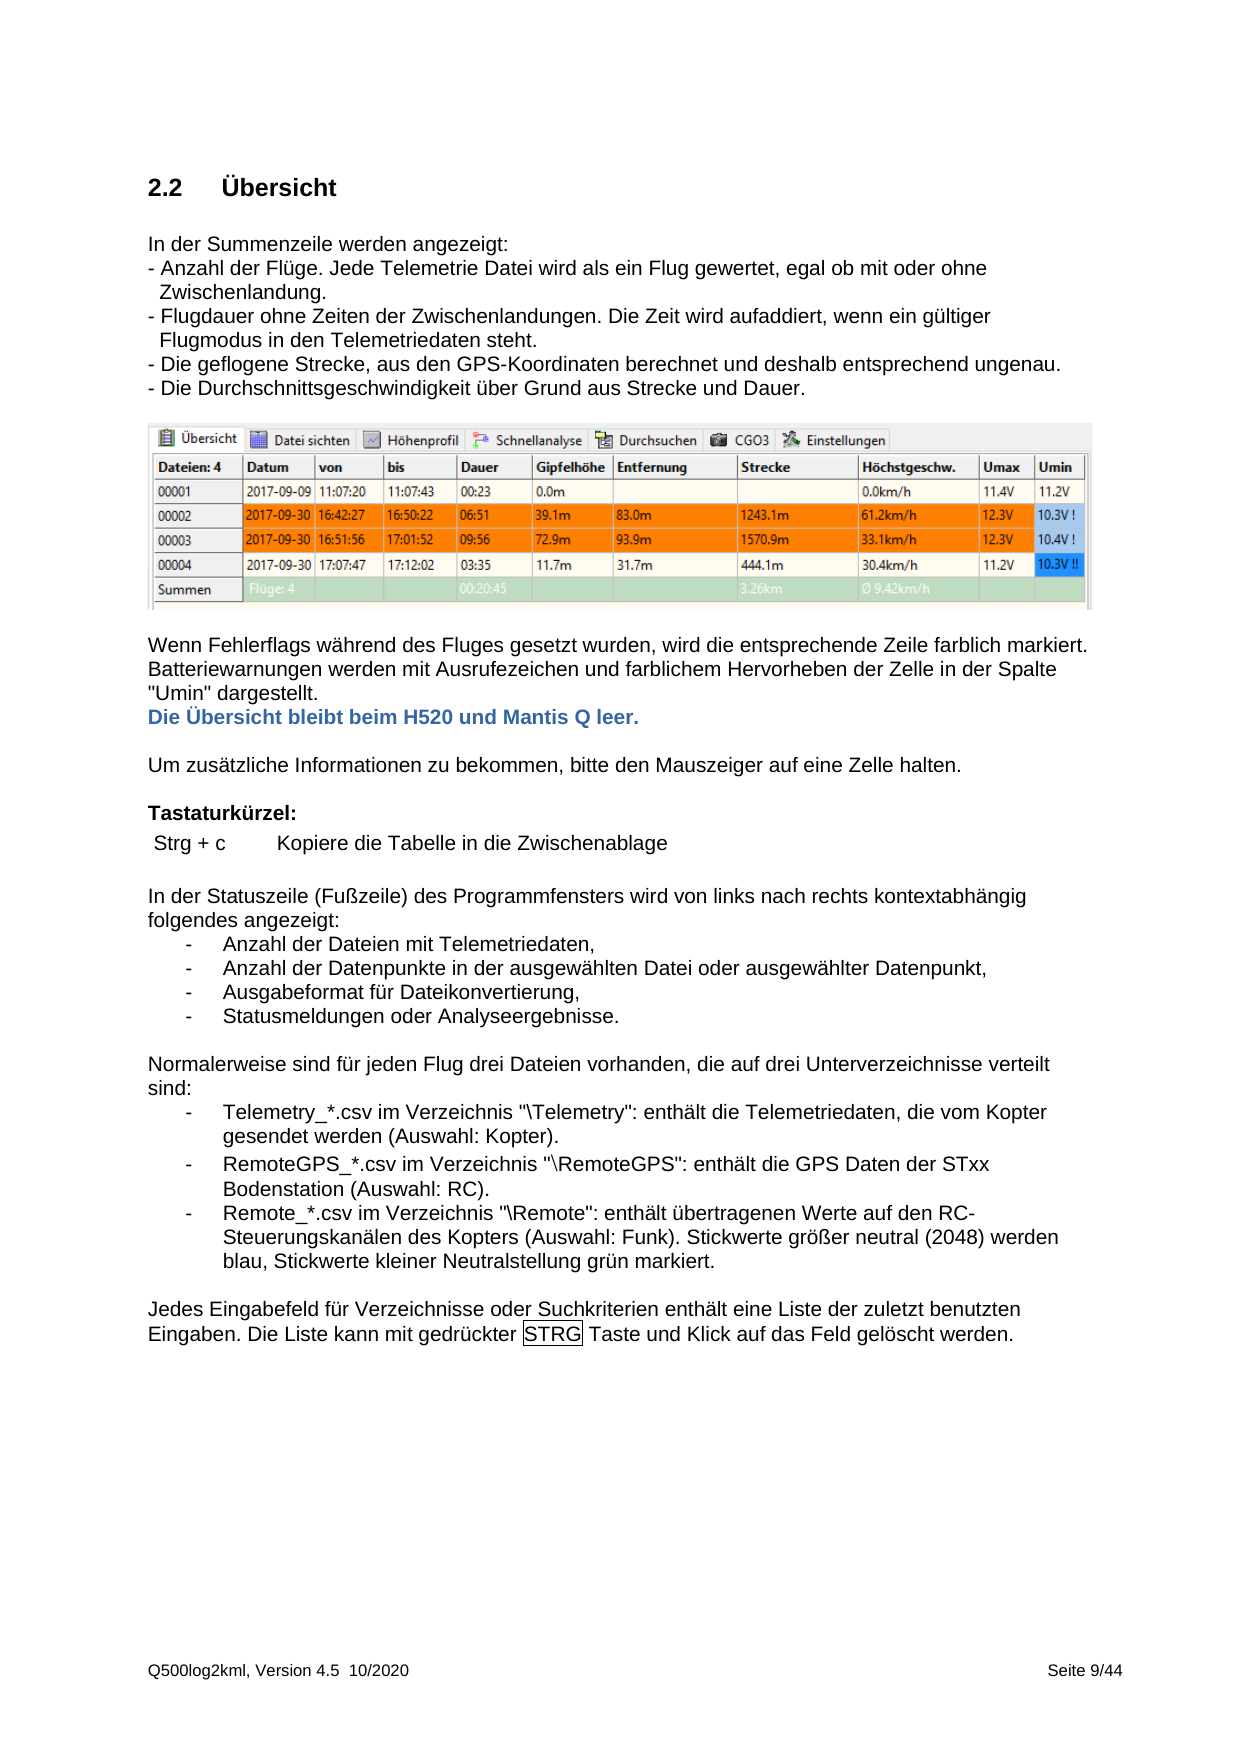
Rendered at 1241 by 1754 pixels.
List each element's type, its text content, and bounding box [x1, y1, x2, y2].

text In der Summenzeile werden angezeigt: [148, 232, 1093, 256]
text Wenn Fehlerflags während des Fluges gesetzt wurden, wird die entsprechende Zeile farblich markiert. Batteriewarnungen werden mit Ausrufezeichen und farblichem Hervorheben der Zelle in der Spalte "Umin" dargestellt. [148, 633, 1093, 705]
text Um zusätzliche Informationen zu bekommen, bitte den Mauszeiger auf eine Zelle halten. [148, 753, 1093, 777]
list Remote_*.csv im Verzeichnis "\Remote": enthält übertragenen Werte auf den RC-Steuerungskanälen des Kopters (Auswahl: Funk). Stickwerte größer neutral (2048) werden blau, Stickwerte kleiner Neutralstellung grün markiert. [185, 1201, 1093, 1272]
text - Flugdauer ohne Zeiten der Zwischenlandungen. Die Zeit wird aufaddiert, wenn ein gültiger Flugmodus in den Telemetriedaten steht. [148, 303, 1093, 351]
text Jedes Eingabefeld für Verzeichnisse oder Suchkriterien enthält eine Liste der zuletzt benutzten Eingaben. Die Liste kann mit gedrückter STRG Taste und Klick auf das Feld gelöscht werden. [148, 1296, 1093, 1346]
text - Anzahl der Flüge. Jede Telemetrie Datei wird als ein Flug gewertet, egal ob mit oder ohne Zwischenlandung. [148, 256, 1093, 303]
list Anzahl der Datenpunkte in der ausgewählten Datei oder ausgewählter Datenpunkt, [185, 956, 1093, 980]
text In der Statuszeile (Fußzeile) des Programmfensters wird von links nach rechts kontextabhängig folgendes angezeigt: [148, 884, 1093, 932]
list RemoteGPS_*.csv im Verzeichnis "\RemoteGPS": enthält die GPS Daten der STxx Bodenstation (Auswahl: RC). [185, 1148, 1093, 1201]
picture [147, 423, 1093, 610]
list Telemetry_*.csv im Verzeichnis "\Telemetry": enthält die Telemetriedaten, die vom Kopter gesendet werden (Auswahl: Kopter). [185, 1100, 1093, 1148]
list Ausgabeformat für Dateikonvertierung, [185, 980, 1093, 1004]
text Normalerweise sind für jeden Flug drei Dateien vorhanden, die auf drei Unterverzeichnisse verteilt sind: [148, 1052, 1093, 1100]
text Die Übersicht bleibt beim H520 und Mantis Q leer. [148, 705, 1093, 729]
table_header Kopiere die Tabelle in die Zwischenablage [271, 825, 1093, 860]
list Anzahl der Dateien mit Telemetriedaten, [185, 932, 1093, 956]
text - Die geflogene Strecke, aus den GPS-Koordinaten berechnet und deshalb entsprechend ungenau. [148, 351, 1093, 375]
list Statusmeldungen oder Analyseergebnisse. [185, 1004, 1093, 1028]
table_header Strg + c [148, 825, 271, 860]
text - Die Durchschnittsgeschwindigkeit über Grund aus Strecke und Dauer. [148, 375, 1093, 399]
text Tastaturkürzel: [148, 801, 1093, 825]
subtitle Übersicht [148, 173, 1093, 201]
